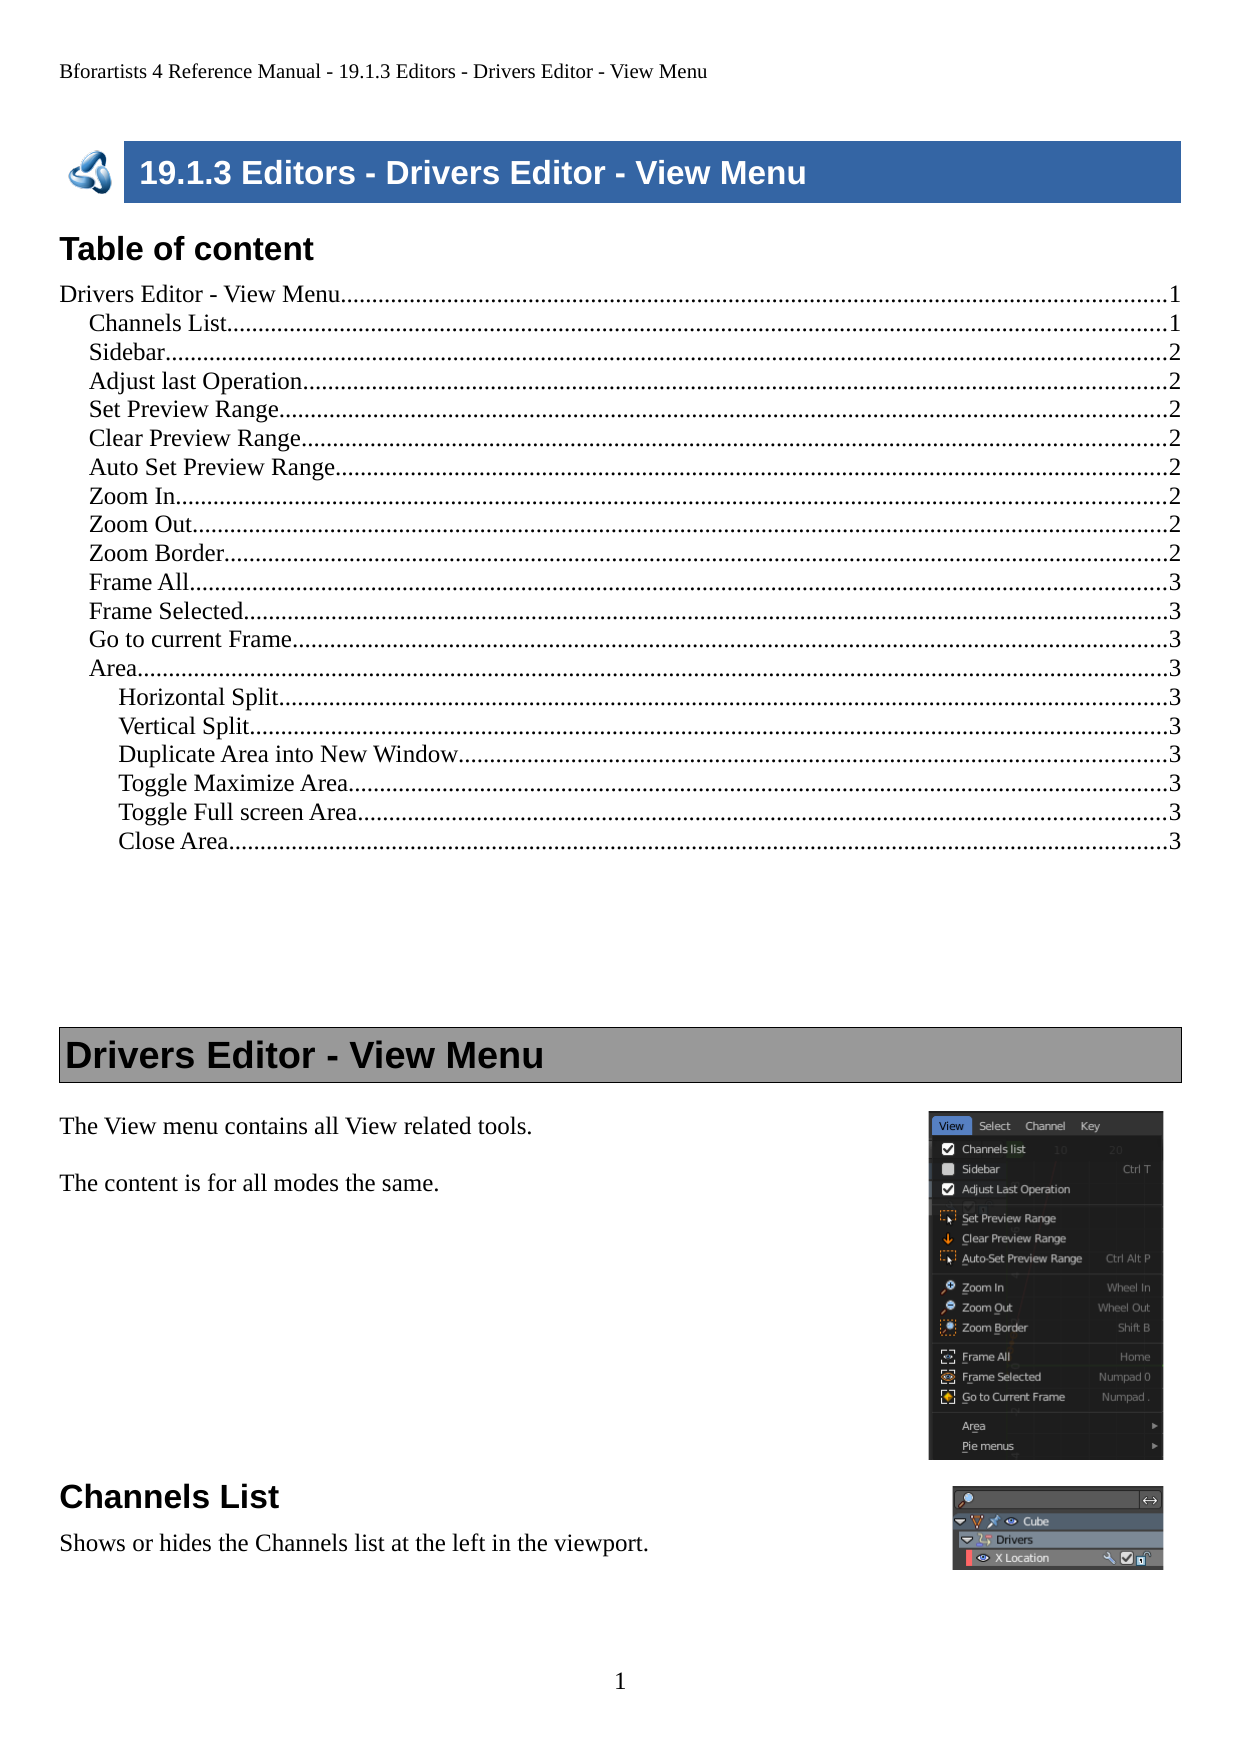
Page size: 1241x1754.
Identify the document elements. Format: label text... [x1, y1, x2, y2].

text Auto Set Preview Range 2 [88, 452, 1181, 481]
text Area 3 [88, 653, 1181, 682]
picture [65, 147, 114, 197]
text Clear Preview Range 2 [88, 423, 1181, 452]
text Zoom Out 2 [88, 509, 1181, 538]
text Horizontal Split 3 [118, 682, 1181, 711]
text Close Area 3 [118, 826, 1181, 854]
text Frame Selected 3 [88, 596, 1181, 624]
text Set Preview Range 2 [88, 394, 1181, 423]
text Shows or hides the Channels list at the left in the viewport. [59, 1528, 952, 1557]
subtitle Channels List [59, 1477, 1181, 1516]
text Vertical Split 3 [118, 711, 1181, 739]
text Channels List 1 [88, 308, 1181, 337]
text Duplicate Area into New Window 3 [118, 739, 1181, 768]
text Sidebar 2 [88, 337, 1181, 366]
text Zoom In 2 [88, 481, 1181, 509]
text The content is for all modes the same. [59, 1168, 928, 1197]
text Frame All 3 [88, 567, 1181, 596]
table_header 19.1.3 Editors - Drivers Editor - View Menu [124, 141, 1181, 203]
text Toggle Maximize Area 3 [118, 768, 1181, 797]
picture [928, 1111, 1164, 1460]
picture [952, 1486, 1164, 1570]
text The View menu contains all View related tools. [59, 1111, 928, 1140]
text Toggle Full screen Area 3 [118, 797, 1181, 826]
table_header [59, 141, 124, 203]
subtitle Table of content [59, 228, 1181, 267]
text Adjust last Operation 2 [88, 366, 1181, 394]
text Zoom Border 2 [88, 538, 1181, 567]
table_header Drivers Editor - View Menu [60, 1028, 1181, 1082]
text Drivers Editor - View Menu 1 [59, 279, 1181, 308]
text Go to current Frame 3 [88, 624, 1181, 653]
